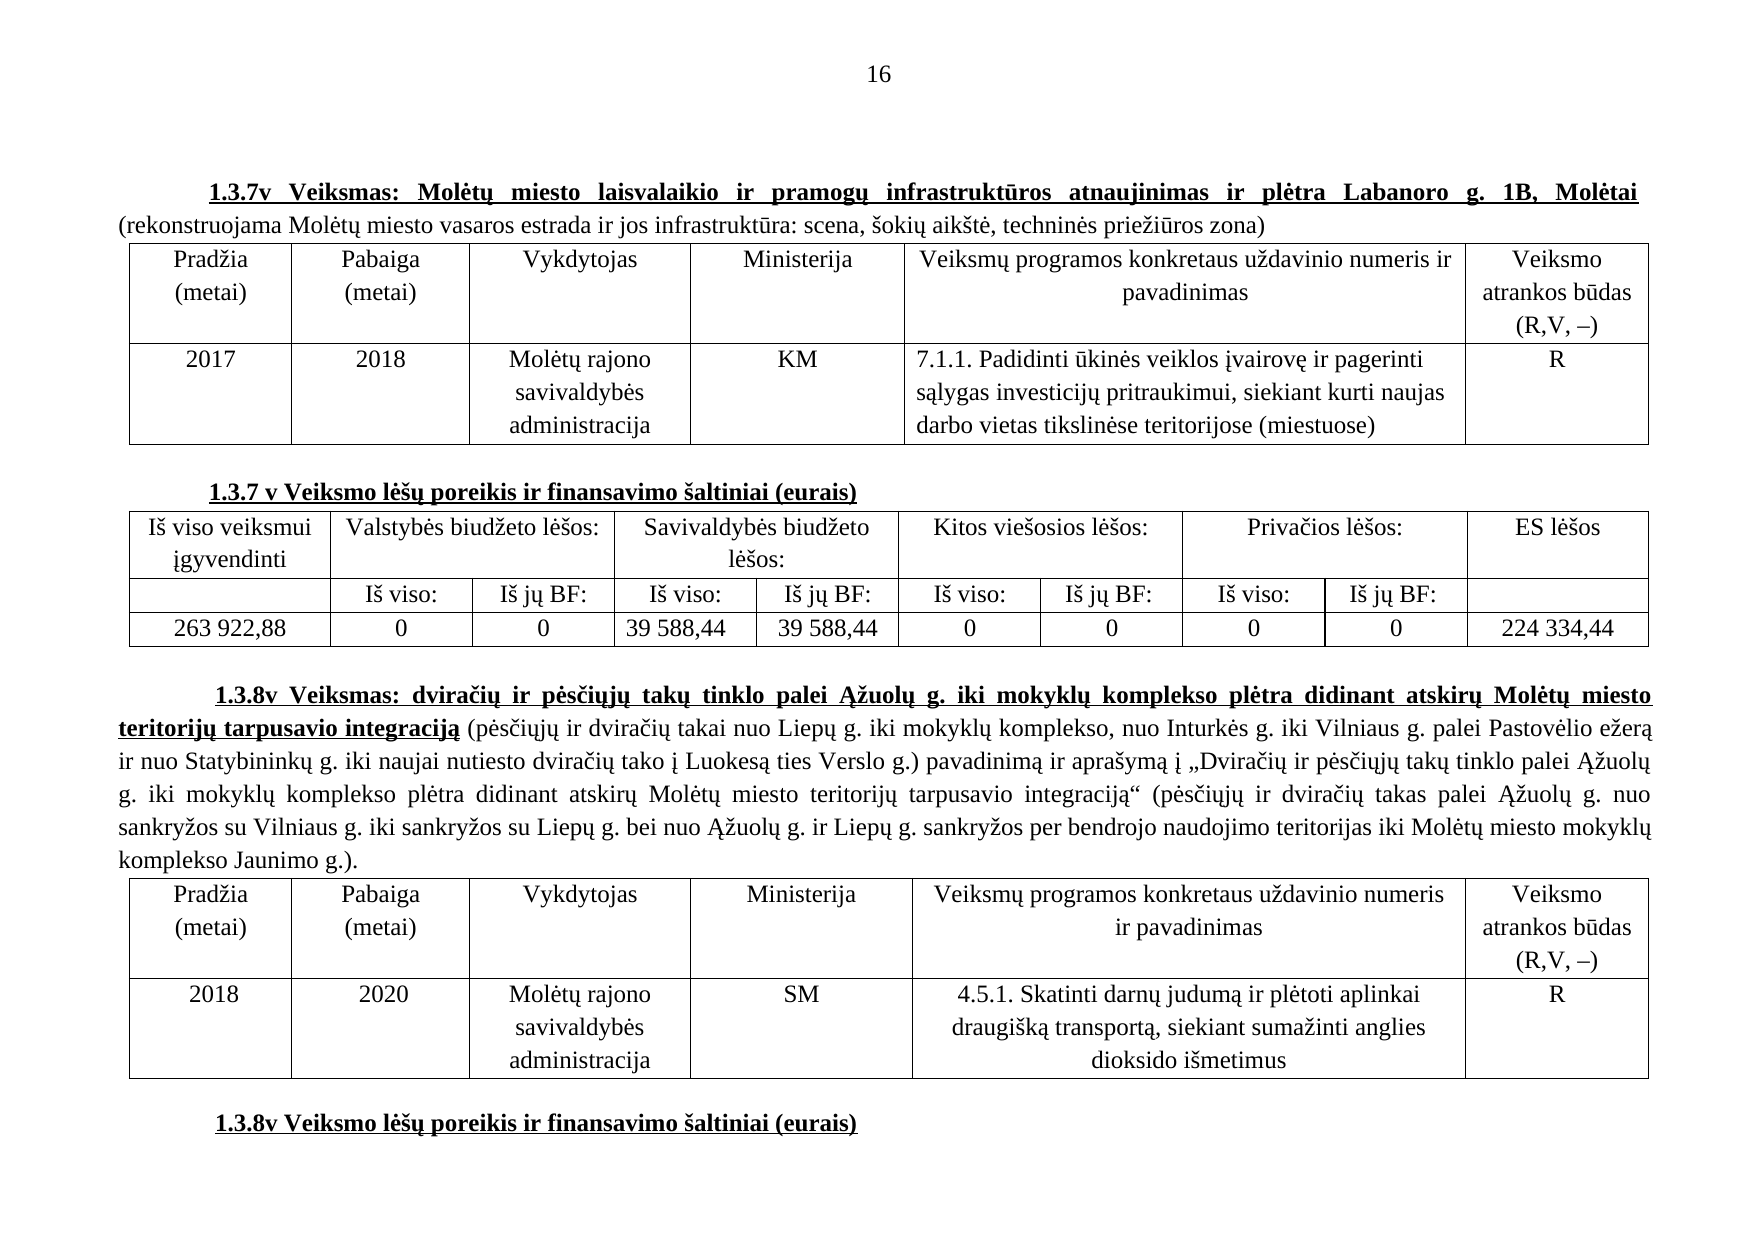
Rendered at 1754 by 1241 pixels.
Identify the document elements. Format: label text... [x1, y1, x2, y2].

table_header Ministerija [691, 879, 912, 978]
table_cell 2020 [292, 979, 469, 1078]
table_header Kitos viešosios lėšos: [899, 512, 1182, 578]
table_cell KM [691, 344, 904, 443]
table_header Veiksmų programos konkretaus uždavinio numeris ir pavadinimas [913, 879, 1465, 978]
table_cell [1468, 579, 1648, 612]
table_cell 263 922,88 [130, 613, 330, 646]
table_cell 0 [1041, 613, 1182, 646]
table_header ES lėšos [1468, 512, 1648, 578]
table_header Pradžia (metai) [130, 244, 291, 343]
text 1.3.8v Veiksmo lėšų poreikis ir finansavimo šaltiniai (eurais) [118, 1108, 1639, 1137]
table_header Veiksmų programos konkretaus uždavinio numeris ir pavadinimas [905, 244, 1465, 343]
table_header Ministerija [691, 244, 904, 343]
table_cell 2018 [292, 344, 469, 443]
table_header Vykdytojas [470, 879, 690, 978]
table_header Veiksmo atrankos būdas (R,V, –) [1466, 244, 1648, 343]
table_cell Iš jų BF: [1326, 579, 1467, 612]
table_cell Iš viso: [615, 579, 756, 612]
table_header Veiksmo atrankos būdas (R,V, –) [1466, 879, 1648, 978]
table_header Iš viso veiksmui įgyvendinti [130, 512, 330, 578]
table_cell 224 334,44 [1468, 613, 1648, 646]
table_header Pabaiga (metai) [292, 244, 469, 343]
table_cell 0 [1183, 613, 1324, 646]
table_cell Iš jų BF: [473, 579, 614, 612]
table_cell SM [691, 979, 912, 1078]
table_cell 0 [473, 613, 614, 646]
table_cell 0 [331, 613, 472, 646]
table_cell [130, 579, 330, 612]
table_cell Molėtų rajono savivaldybės administracija [470, 979, 690, 1078]
text 1.3.7v Veiksmas: Molėtų miesto laisvalaikio ir pramogų infrastruktūros atnaujinimas ir plėtra Labanoro g. 1B, Molėtai (rekonstruojama Molėtų miesto vasaros estrada ir jos infrastruktūra: scena, šokių aikštė, techninės priežiūros zona) [118, 177, 1639, 239]
table_cell R [1466, 344, 1648, 443]
table_cell 39 588,44 [757, 613, 898, 646]
table_header Privačios lėšos: [1183, 512, 1467, 578]
table_header Savivaldybės biudžeto lėšos: [615, 512, 898, 578]
table_cell Iš jų BF: [757, 579, 898, 612]
table_header Vykdytojas [470, 244, 690, 343]
table_header Pabaiga (metai) [292, 879, 469, 978]
text 1.3.7 v Veiksmo lėšų poreikis ir finansavimo šaltiniai (eurais) [118, 477, 1639, 506]
table_cell Iš viso: [331, 579, 472, 612]
table_header Valstybės biudžeto lėšos: [331, 512, 614, 578]
table_cell Molėtų rajono savivaldybės administracija [470, 344, 690, 443]
table_cell 2017 [130, 344, 291, 443]
table_cell Iš viso: [1183, 579, 1324, 612]
table_cell 7.1.1. Padidinti ūkinės veiklos įvairovę ir pagerinti sąlygas investicijų pritraukimui, siekiant kurti naujas darbo vietas tikslinėse teritorijose (miestuose) [905, 344, 1465, 443]
table_cell Iš viso: [899, 579, 1040, 612]
table_cell 0 [1326, 613, 1467, 646]
table_cell 0 [899, 613, 1040, 646]
table_cell R [1466, 979, 1648, 1078]
table_header Pradžia (metai) [130, 879, 291, 978]
table_cell 39 588,44 [615, 613, 756, 646]
text 1.3.8v Veiksmas: dviračių ir pėsčiųjų takų tinklo palei Ąžuolų g. iki mokyklų komplekso plėtra didinant atskirų Molėtų miesto teritorijų tarpusavio integraciją (pėsčiųjų ir dviračių takai nuo Liepų g. iki mokyklų komplekso, nuo Inturkės g. iki Vilniaus g. palei Pastovėlio ežerą ir nuo Statybininkų g. iki naujai nutiesto dviračių tako į Luokesą ties Verslo g.) pavadinimą ir aprašymą į „Dviračių ir pėsčiųjų takų tinklo palei Ąžuolų g. iki mokyklų komplekso plėtra didinant atskirų Molėtų miesto teritorijų tarpusavio integraciją“ (pėsčiųjų ir dviračių takas palei Ąžuolų g. nuo sankryžos su Vilniaus g. iki sankryžos su Liepų g. bei nuo Ąžuolų g. ir Liepų g. sankryžos per bendrojo naudojimo teritorijas iki Molėtų miesto mokyklų komplekso Jaunimo g.). [118, 680, 1654, 874]
table_cell 4.5.1. Skatinti darnų judumą ir plėtoti aplinkai draugišką transportą, siekiant sumažinti anglies dioksido išmetimus [913, 979, 1465, 1078]
table_cell 2018 [130, 979, 291, 1078]
table_cell Iš jų BF: [1041, 579, 1182, 612]
